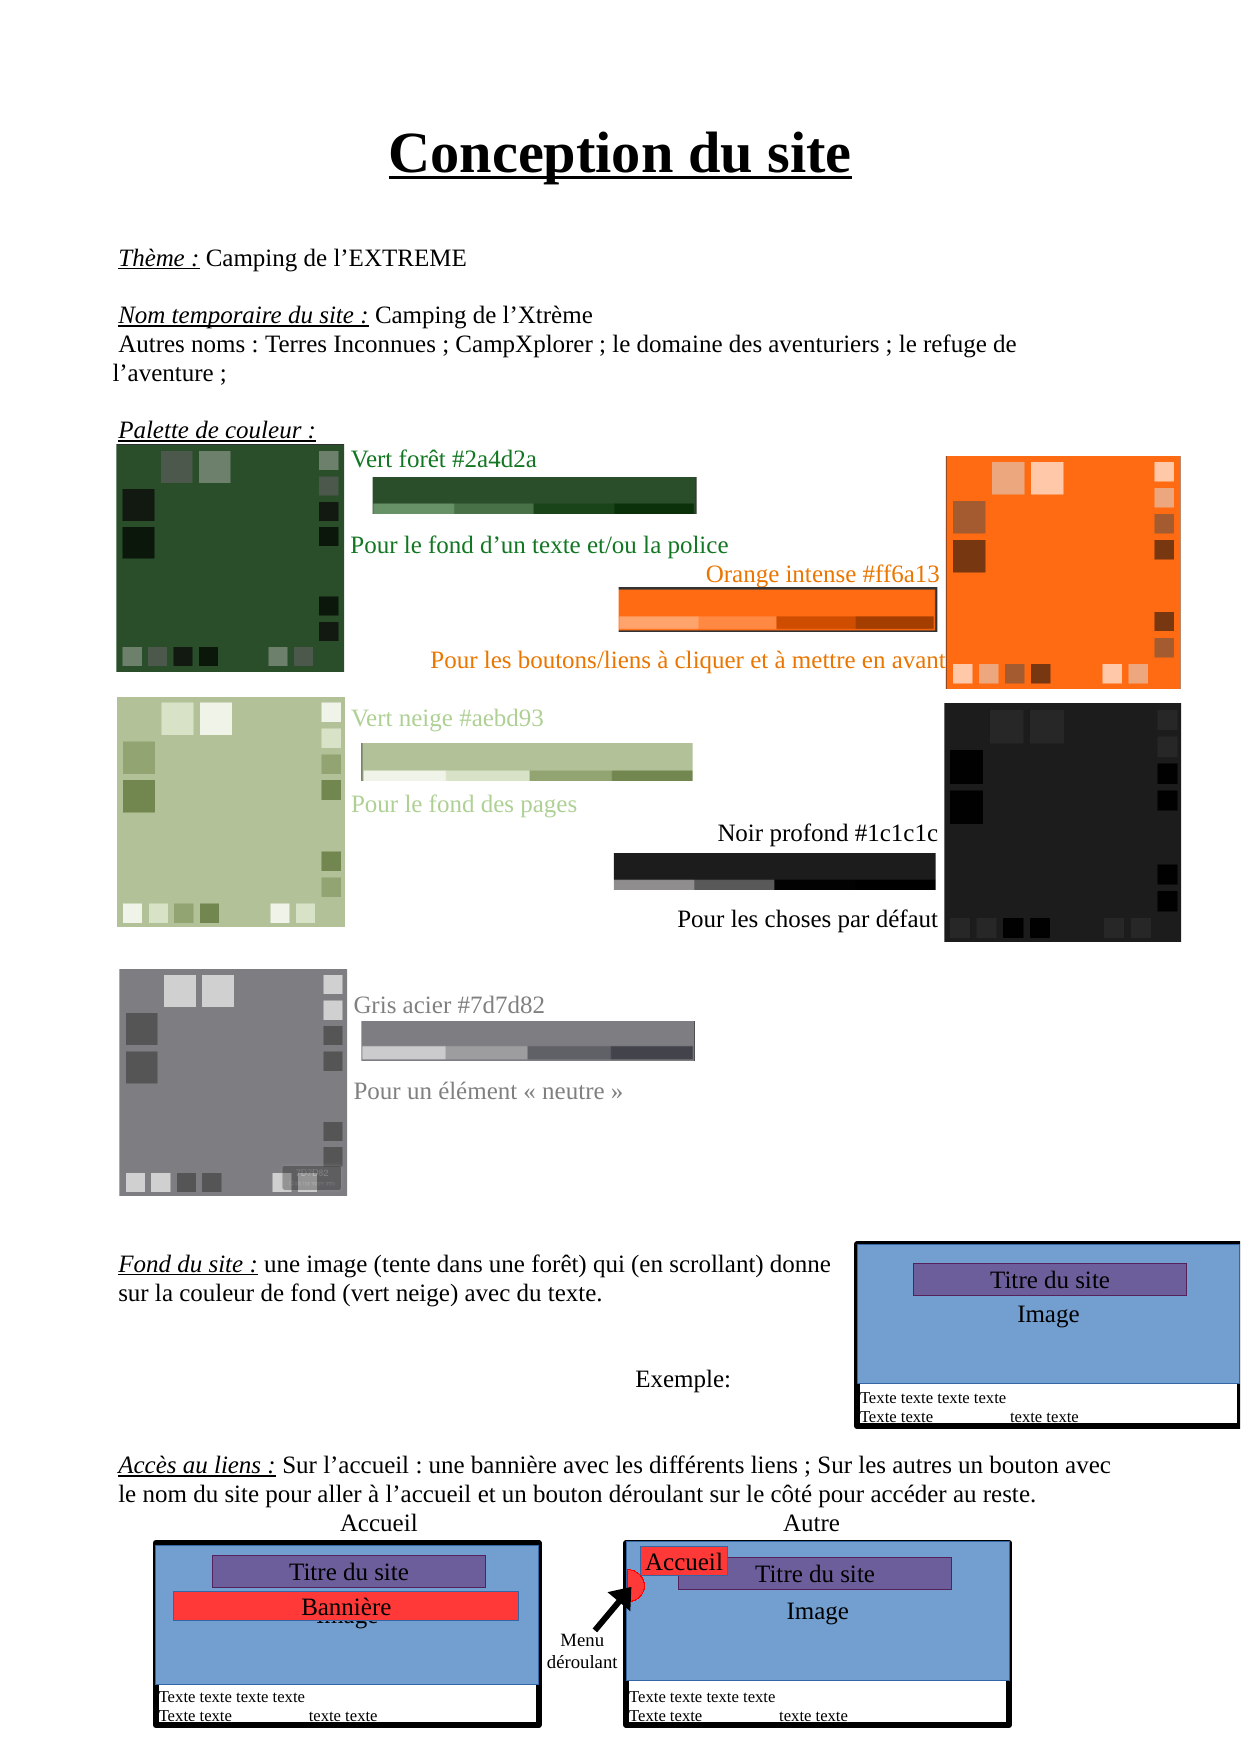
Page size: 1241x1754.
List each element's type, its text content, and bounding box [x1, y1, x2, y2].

picture [116, 444, 345, 672]
picture [119, 969, 348, 1196]
text Autres noms : Terres Inconnues ; CampXplorer ; le domaine des aventuriers ; le refuge de l’aventure ; [112, 329, 1122, 386]
text Pour les boutons/liens à cliquer et à mettre en avant [118, 645, 945, 674]
text Pour un élément « neutre » [348, 1076, 1122, 1105]
picture [117, 697, 345, 927]
text Orange intense #ff6a13 [345, 559, 945, 588]
text Vert forêt #2a4d2a [345, 444, 1122, 473]
text Gris acier #7d7d82 [348, 990, 1122, 1019]
picture [361, 1021, 695, 1061]
text Accueil Autre [118, 1508, 1122, 1536]
text Pour le fond d’un texte et/ou la police [345, 530, 945, 559]
picture [361, 743, 693, 781]
text Conception du site [118, 118, 1122, 185]
text Vert neige #aebd93 [345, 703, 944, 731]
text Fond du site : une image (tente dans une forêt) qui (en scrollant) donne [118, 1249, 854, 1278]
text Nom temporaire du site : Camping de l’Xtrème [118, 300, 1122, 329]
picture [618, 587, 938, 632]
picture [944, 703, 1182, 942]
text Exemple: [118, 1364, 854, 1393]
picture [945, 456, 1181, 689]
text Accès au liens : Sur l’accueil : une bannière avec les différents liens ; Sur les autres un bouton avec le nom du site pour aller à l’accueil et un bouton déroulant sur le côté pour accéder au reste. [118, 1450, 1122, 1508]
text sur la couleur de fond (vert neige) avec du texte. [118, 1278, 854, 1306]
text Pour les choses par défaut [118, 904, 944, 933]
text Palette de couleur : [118, 415, 1122, 444]
picture [372, 477, 697, 514]
text Pour le fond des pages [345, 789, 944, 818]
text Thème : Camping de l’EXTREME [118, 243, 1122, 271]
picture [613, 853, 936, 890]
text Noir profond #1c1c1c [345, 818, 944, 846]
